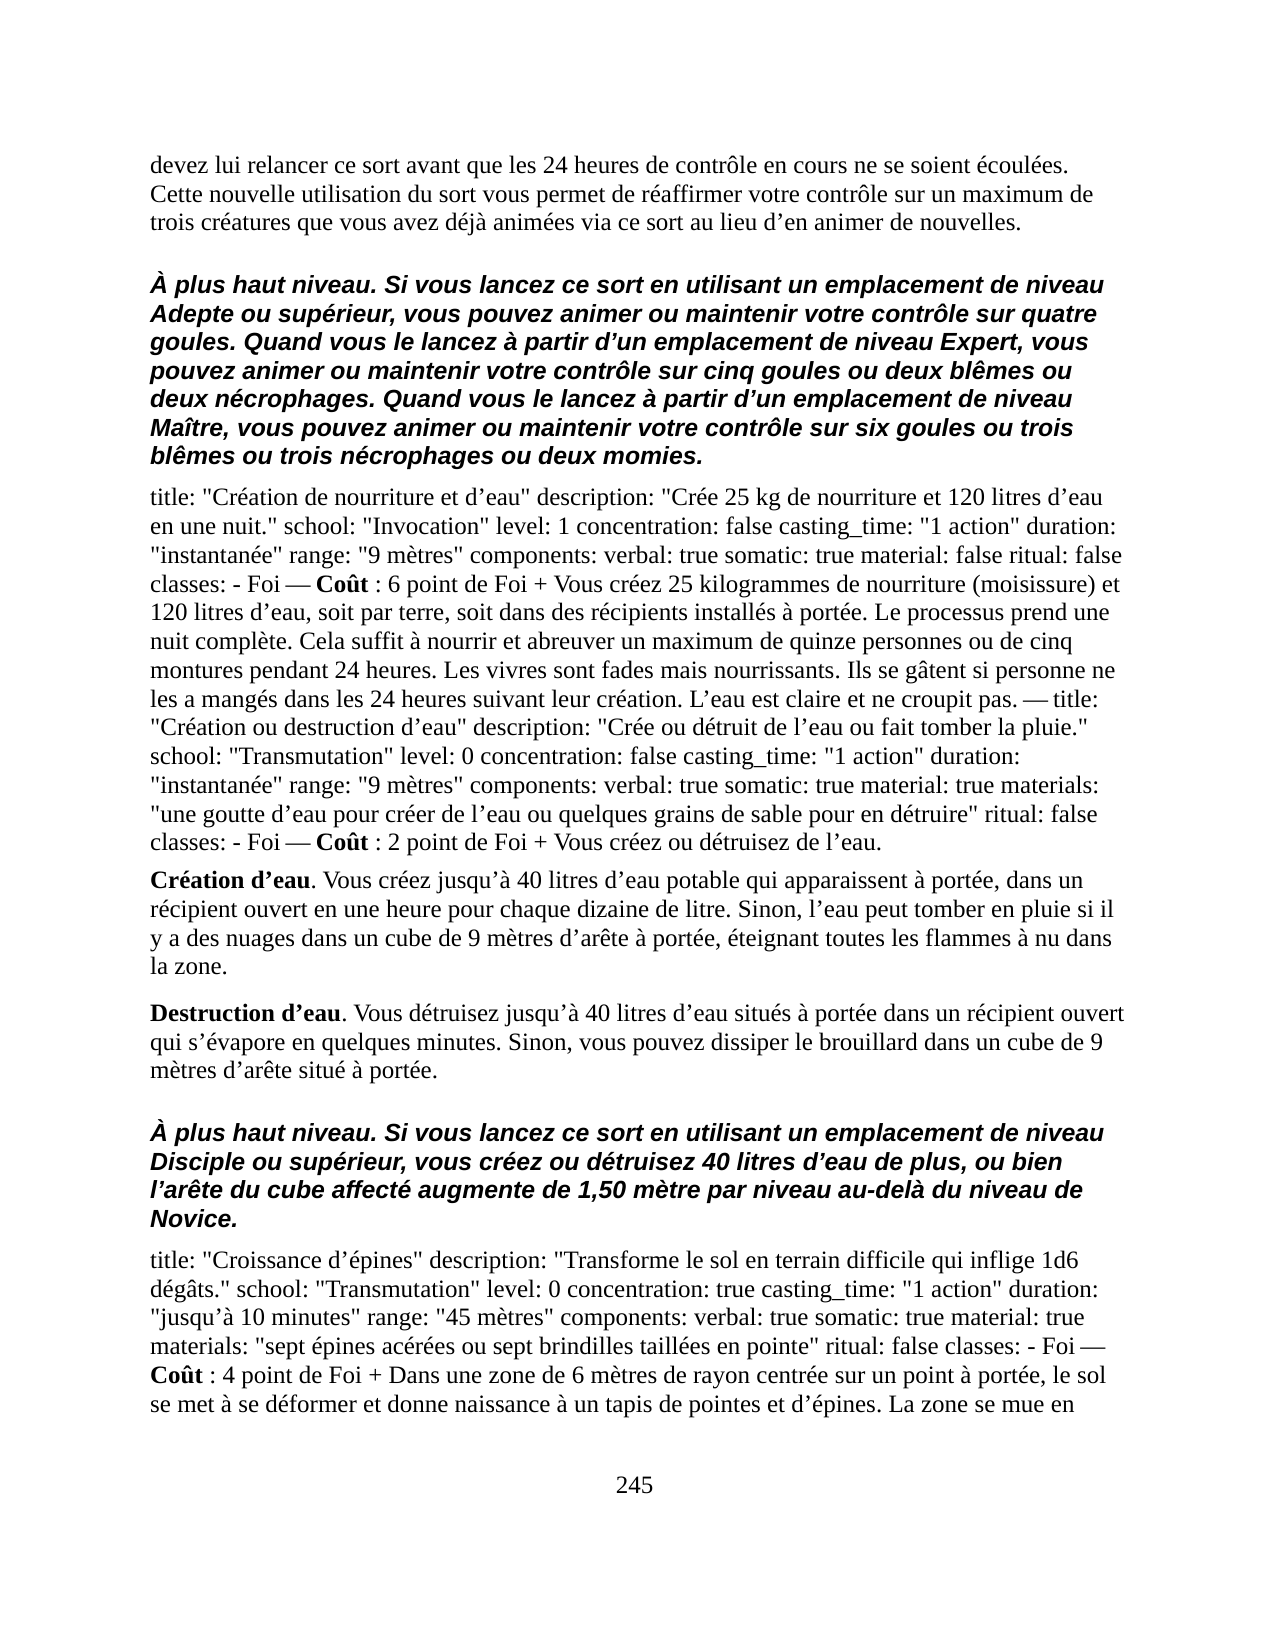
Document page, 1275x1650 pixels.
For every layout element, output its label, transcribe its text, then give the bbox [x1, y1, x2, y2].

text Création d’eau. Vous créez jusqu’à 40 litres d’eau potable qui apparaissent à portée, dans un récipient ouvert en une heure pour chaque dizaine de litre. Sinon, l’eau peut tomber en pluie si il y a des nuages dans un cube de 9 mètres d’arête à portée, éteignant toutes les flammes à nu dans la zone. [150, 865, 1125, 980]
text Destruction d’eau. Vous détruisez jusqu’à 40 litres d’eau situés à portée dans un récipient ouvert qui s’évapore en quelques minutes. Sinon, vous pouvez dissiper le brouillard dans un cube de 9 mètres d’arête situé à portée. [150, 998, 1125, 1084]
subtitle À plus haut niveau. Si vous lancez ce sort en utilisant un emplacement de niveau Adepte ou supérieur, vous pouvez animer ou maintenir votre contrôle sur quatre goules. Quand vous le lancez à partir d’un emplacement de niveau Expert, vous pouvez animer ou maintenir votre contrôle sur cinq goules ou deux blêmes ou deux nécrophages. Quand vous le lancez à partir d’un emplacement de niveau Maître, vous pouvez animer ou maintenir votre contrôle sur six goules ou trois blêmes ou trois nécrophages ou deux momies. [150, 270, 1125, 470]
text devez lui relancer ce sort avant que les 24 heures de contrôle en cours ne se soient écoulées. Cette nouvelle utilisation du sort vous permet de réaffirmer votre contrôle sur un maximum de trois créatures que vous avez déjà animées via ce sort au lieu d’en animer de nouvelles. [150, 150, 1125, 236]
subtitle À plus haut niveau. Si vous lancez ce sort en utilisant un emplacement de niveau Disciple ou supérieur, vous créez ou détruisez 40 litres d’eau de plus, ou bien l’arête du cube affecté augmente de 1,50 mètre par niveau au-delà du niveau de Novice. [150, 1118, 1125, 1232]
text title: "Création de nourriture et d’eau" description: "Crée 25 kg de nourriture et 120 litres d’eau en une nuit." school: "Invocation" level: 1 concentration: false casting_time: "1 action" duration: "instantanée" range: "9 mètres" components: verbal: true somatic: true material: false ritual: false classes: - Foi — Coût : 6 point de Foi + Vous créez 25 kilogrammes de nourriture (moisissure) et 120 litres d’eau, soit par terre, soit dans des récipients installés à portée. Le processus prend une nuit complète. Cela suffit à nourrir et abreuver un maximum de quinze personnes ou de cinq montures pendant 24 heures. Les vivres sont fades mais nourrissants. Ils se gâtent si personne ne les a mangés dans les 24 heures suivant leur création. L’eau est claire et ne croupit pas. — title: "Création ou destruction d’eau" description: "Crée ou détruit de l’eau ou fait tomber la pluie." school: "Transmutation" level: 0 concentration: false casting_time: "1 action" duration: "instantanée" range: "9 mètres" components: verbal: true somatic: true material: true materials: "une goutte d’eau pour créer de l’eau ou quelques grains de sable pour en détruire" ritual: false classes: - Foi — Coût : 2 point de Foi + Vous créez ou détruisez de l’eau. [150, 482, 1125, 856]
text title: "Croissance d’épines" description: "Transforme le sol en terrain difficile qui inflige 1d6 dégâts." school: "Transmutation" level: 0 concentration: true casting_time: "1 action" duration: "jusqu’à 10 minutes" range: "45 mètres" components: verbal: true somatic: true material: true materials: "sept épines acérées ou sept brindilles taillées en pointe" ritual: false classes: - Foi — Coût : 4 point de Foi + Dans une zone de 6 mètres de rayon centrée sur un point à portée, le sol se met à se déformer et donne naissance à un tapis de pointes et d’épines. La zone se mue en [150, 1245, 1125, 1417]
